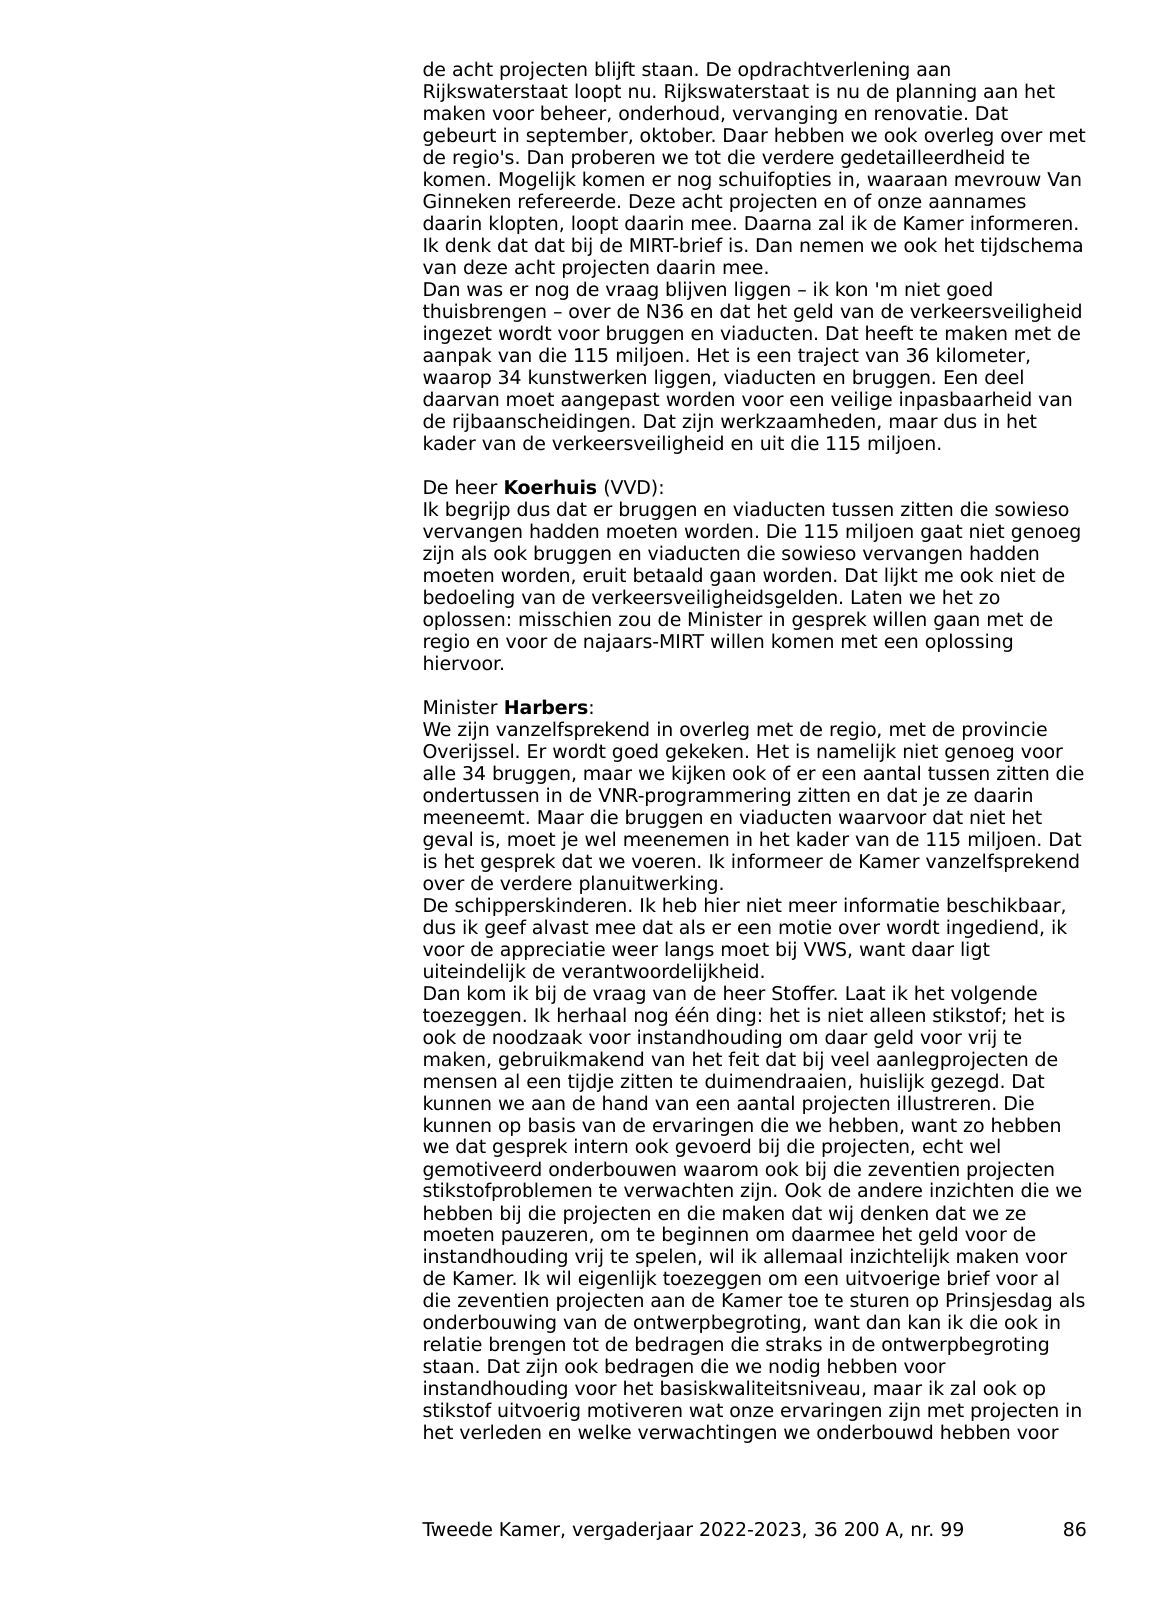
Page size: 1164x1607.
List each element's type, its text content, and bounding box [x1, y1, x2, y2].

text Dan was er nog de vraag blijven liggen – ik kon 'm niet goed thuisbrengen – over de N36 en dat het geld van de verkeersveiligheid ingezet wordt voor bruggen en viaducten. Dat heeft te maken met de aanpak van die 115 miljoen. Het is een traject van 36 kilometer, waarop 34 kunstwerken liggen, viaducten en bruggen. Een deel daarvan moet aangepast worden voor een veilige inpasbaarheid van de rijbaanscheidingen. Dat zijn werkzaamheden, maar dus in het kader van de verkeersveiligheid en uit die 115 miljoen. [422, 279, 1087, 455]
text Ik begrijp dus dat er bruggen en viaducten tussen zitten die sowieso vervangen hadden moeten worden. Die 115 miljoen gaat niet genoeg zijn als ook bruggen en viaducten die sowieso vervangen hadden moeten worden, eruit betaald gaan worden. Dat lijkt me ook niet de bedoeling van de verkeersveiligheidsgelden. Laten we het zo oplossen: misschien zou de Minister in gesprek willen gaan met de regio en voor de najaars-MIRT willen komen met een oplossing hiervoor. [422, 499, 1087, 675]
text De heer Koerhuis (VVD): [422, 477, 1087, 499]
text Minister Harbers: [422, 697, 1087, 719]
text De schipperskinderen. Ik heb hier niet meer informatie beschikbaar, dus ik geef alvast mee dat als er een motie over wordt ingediend, ik voor de appreciatie weer langs moet bij VWS, want daar ligt uiteindelijk de verantwoordelijkheid. [422, 895, 1087, 983]
text de acht projecten blijft staan. De opdrachtverlening aan Rijkswaterstaat loopt nu. Rijkswaterstaat is nu de planning aan het maken voor beheer, onderhoud, vervanging en renovatie. Dat gebeurt in september, oktober. Daar hebben we ook overleg over met de regio's. Dan proberen we tot die verdere gedetailleerdheid te komen. Mogelijk komen er nog schuifopties in, waaraan mevrouw Van Ginneken refereerde. Deze acht projecten en of onze aannames daarin klopten, loopt daarin mee. Daarna zal ik de Kamer informeren. Ik denk dat dat bij de MIRT-brief is. Dan nemen we ook het tijdschema van deze acht projecten daarin mee. [422, 59, 1087, 279]
text We zijn vanzelfsprekend in overleg met de regio, met de provincie Overijssel. Er wordt goed gekeken. Het is namelijk niet genoeg voor alle 34 bruggen, maar we kijken ook of er een aantal tussen zitten die ondertussen in de VNR-programmering zitten en dat je ze daarin meeneemt. Maar die bruggen en viaducten waarvoor dat niet het geval is, moet je wel meenemen in het kader van de 115 miljoen. Dat is het gesprek dat we voeren. Ik informeer de Kamer vanzelfsprekend over de verdere planuitwerking. [422, 719, 1087, 895]
text Dan kom ik bij de vraag van de heer Stoffer. Laat ik het volgende toezeggen. Ik herhaal nog één ding: het is niet alleen stikstof; het is ook de noodzaak voor instandhouding om daar geld voor vrij te maken, gebruikmakend van het feit dat bij veel aanlegprojecten de mensen al een tijdje zitten te duimendraaien, huislijk gezegd. Dat kunnen we aan de hand van een aantal projecten illustreren. Die kunnen op basis van de ervaringen die we hebben, want zo hebben we dat gesprek intern ook gevoerd bij die projecten, echt wel gemotiveerd onderbouwen waarom ook bij die zeventien projecten stikstofproblemen te verwachten zijn. Ook de andere inzichten die we hebben bij die projecten en die maken dat wij denken dat we ze moeten pauzeren, om te beginnen om daarmee het geld voor de instandhouding vrij te spelen, wil ik allemaal inzichtelijk maken voor de Kamer. Ik wil eigenlijk toezeggen om een uitvoerige brief voor al die zeventien projecten aan de Kamer toe te sturen op Prinsjesdag als onderbouwing van de ontwerpbegroting, want dan kan ik die ook in relatie brengen tot de bedragen die straks in de ontwerpbegroting staan. Dat zijn ook bedragen die we nodig hebben voor instandhouding voor het basiskwaliteitsniveau, maar ik zal ook op stikstof uitvoerig motiveren wat onze ervaringen zijn met projecten in het verleden en welke verwachtingen we onderbouwd hebben voor [422, 983, 1087, 1444]
